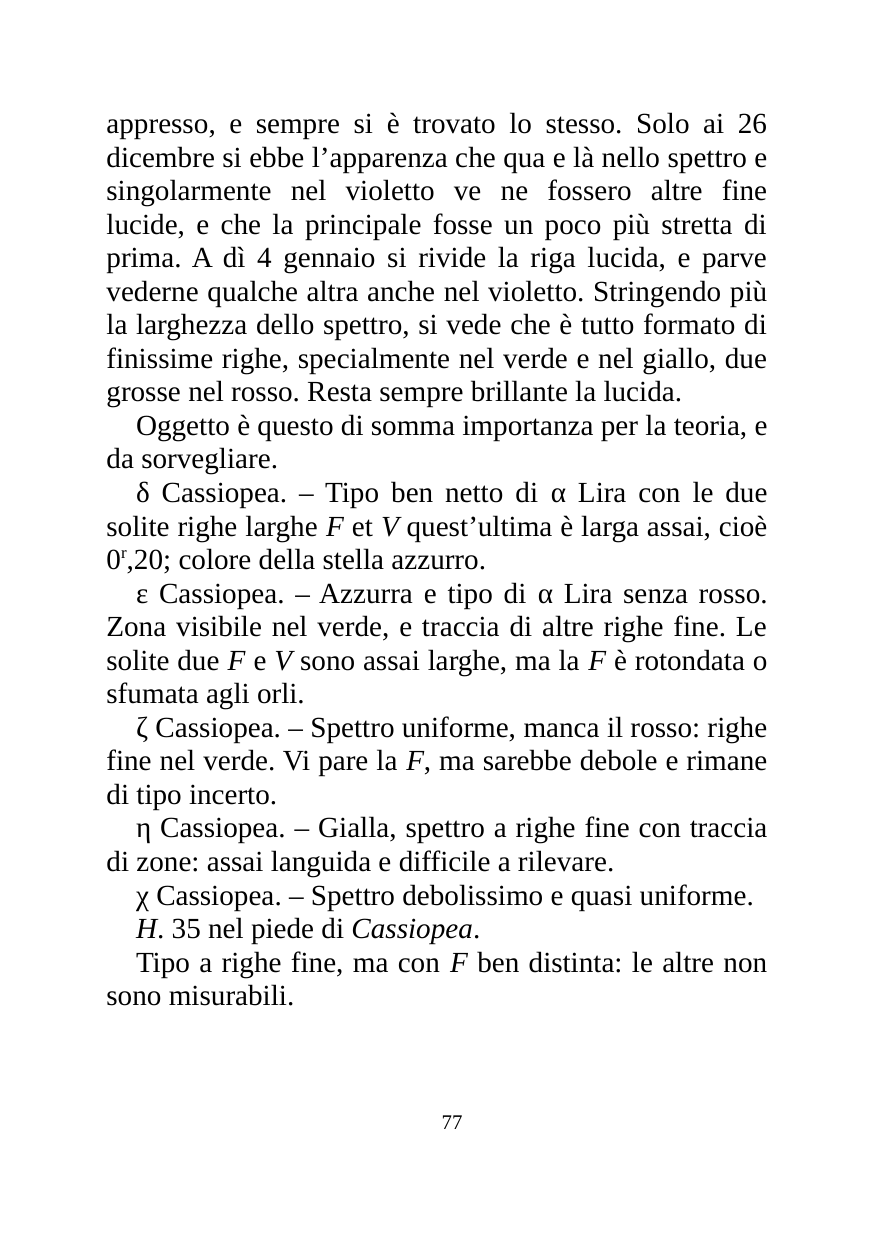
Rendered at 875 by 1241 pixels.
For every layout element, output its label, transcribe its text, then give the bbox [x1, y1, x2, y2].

text appresso, e sempre si è trovato lo stesso. Solo ai 26 dicembre si ebbe l’apparenza che qua e là nello spettro e singolarmente nel violetto ve ne fossero altre fine lucide, e che la principale fosse un poco più stretta di prima. A dì 4 gennaio si rivide la riga lucida, e parve vederne qualche altra anche nel violetto. Stringendo più la larghezza dello spettro, si vede che è tutto formato di finissime righe, specialmente nel verde e nel giallo, due grosse nel rosso. Resta sempre brillante la lucida. [106, 106, 768, 408]
text Oggetto è questo di somma importanza per la teoria, e da sorvegliare. [106, 408, 768, 475]
text χ Cassiopea. ‒ Spettro debolissimo e quasi uniforme. [106, 878, 768, 911]
text ε Cassiopea. ‒ Azzurra e tipo di α Lira senza rosso. Zona visibile nel verde, e traccia di altre righe fine. Le solite due F e V sono assai larghe, ma la F è rotondata o sfumata agli orli. [106, 576, 768, 710]
text η Cassiopea. ‒ Gialla, spettro a righe fine con traccia di zone: assai languida e difficile a rilevare. [106, 811, 768, 878]
text ζ Cassiopea. ‒ Spettro uniforme, manca il rosso: righe fine nel verde. Vi pare la F, ma sarebbe debole e rimane di tipo incerto. [106, 710, 768, 811]
text δ Cassiopea. ‒ Tipo ben netto di α Lira con le due solite righe larghe F et V quest’ultima è larga assai, cioè 0r,20; colore della stella azzurro. [106, 475, 768, 576]
text H. 35 nel piede di Cassiopea. [106, 911, 768, 945]
text Tipo a righe fine, ma con F ben distinta: le altre non sono misurabili. [106, 945, 768, 1012]
